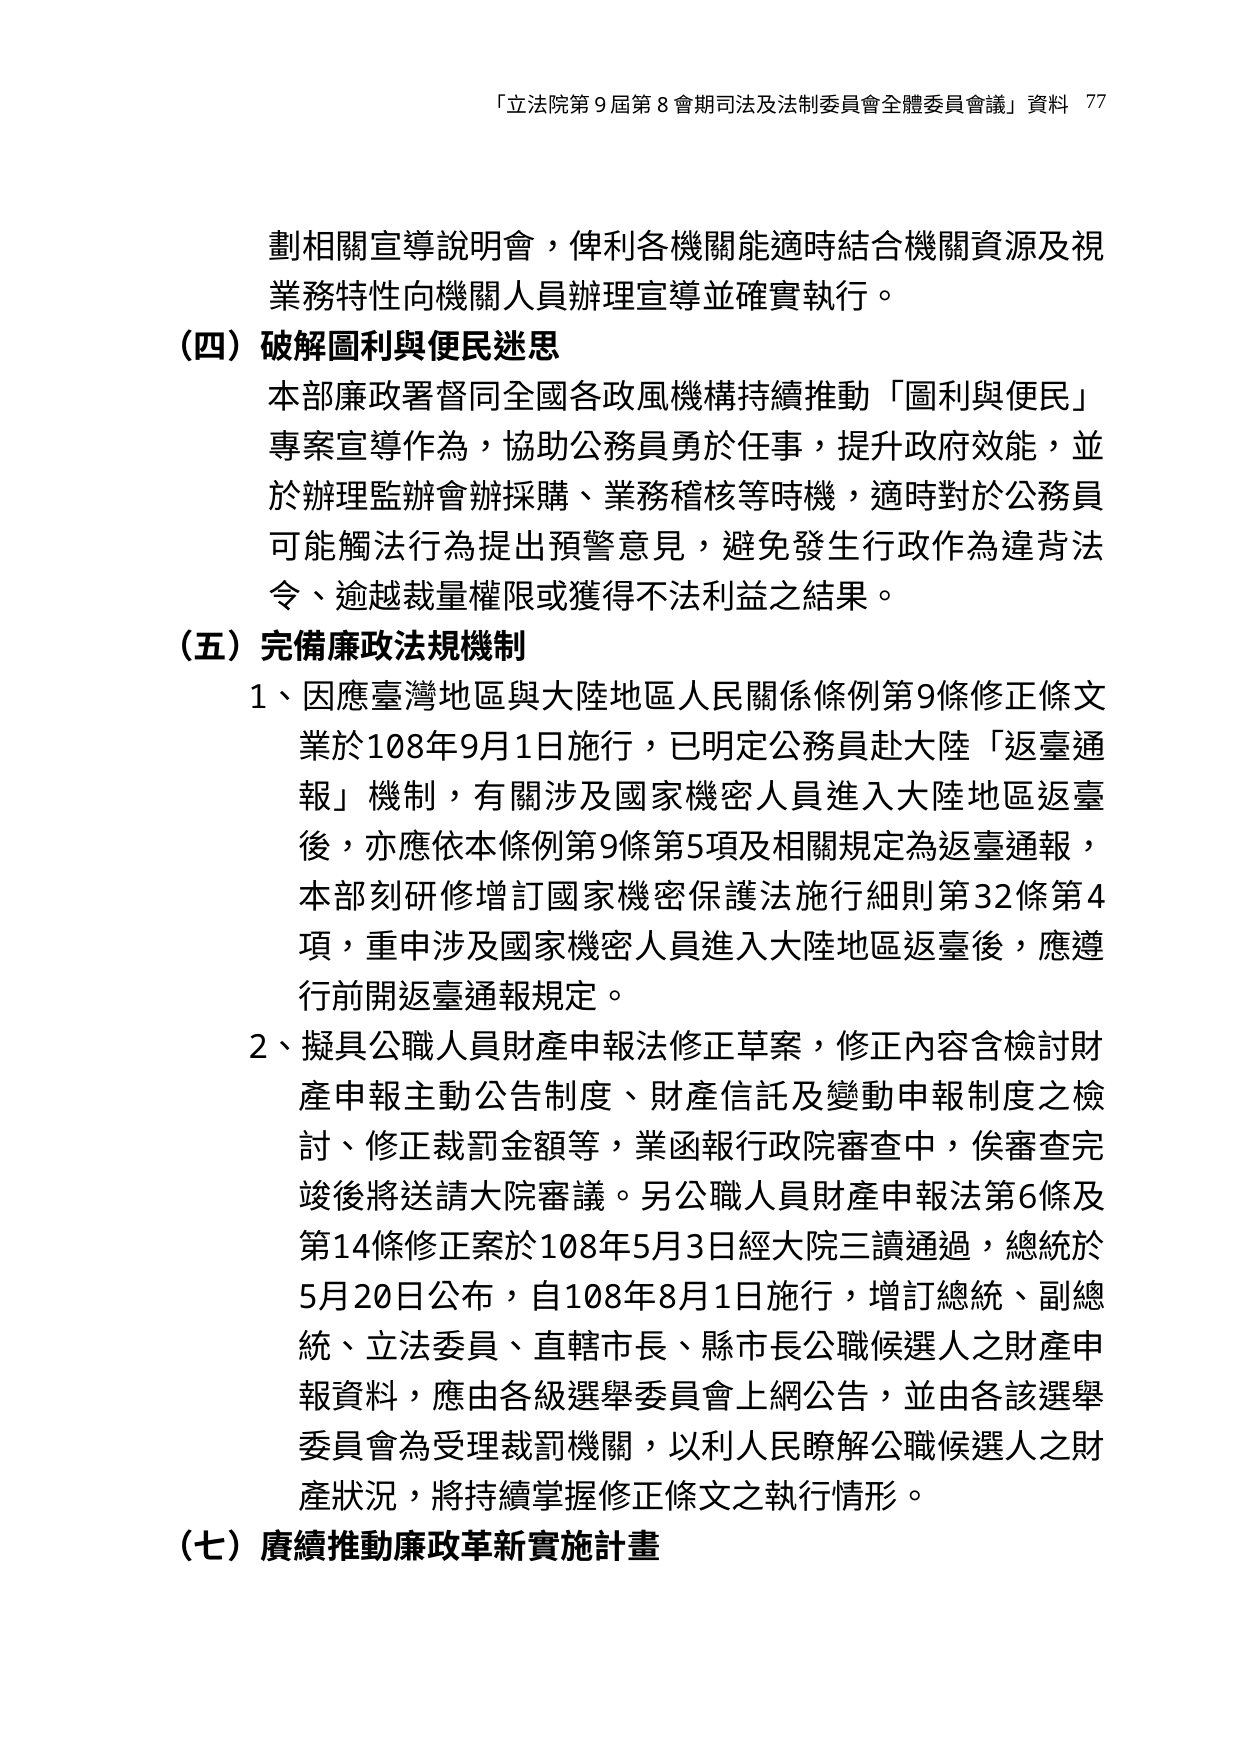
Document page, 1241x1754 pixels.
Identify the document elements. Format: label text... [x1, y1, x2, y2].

text 本部廉政署督同全國各政風機構持續推動「圖利與便民」專案宣導作為，協助公務員勇於任事，提升政府效能，並於辦理監辦會辦採購、業務稽核等時機，適時對於公務員可能觸法行為提出預警意見，避免發生行政作為違背法令、逾越裁量權限或獲得不法利益之結果。 [267, 369, 1106, 619]
text （四）破解圖利與便民迷思 [160, 319, 1106, 369]
text （七）賡續推動廉政革新實施計畫 [160, 1519, 1106, 1569]
text 2、擬具公職人員財產申報法修正草案，修正內容含檢討財產申報主動公告制度、財產信託及變動申報制度之檢討、修正裁罰金額等，業函報行政院審查中，俟審查完竣後將送請大院審議。另公職人員財產申報法第6條及第14條修正案於108年5月3日經大院三讀通過，總統於5月20日公布，自108年8月1日施行，增訂總統、副總統、立法委員、直轄市長、縣市長公職候選人之財產申報資料，應由各級選舉委員會上網公告，並由各該選舉委員會為受理裁罰機關，以利人民瞭解公職候選人之財產狀況，將持續掌握修正條文之執行情形。 [248, 1019, 1106, 1519]
text （五）完備廉政法規機制 [160, 619, 1106, 669]
text 劃相關宣導說明會，俾利各機關能適時結合機關資源及視業務特性向機關人員辦理宣導並確實執行。 [267, 219, 1106, 319]
text 1、因應臺灣地區與大陸地區人民關係條例第9條修正條文業於108年9月1日施行，已明定公務員赴大陸「返臺通報」機制，有關涉及國家機密人員進入大陸地區返臺後，亦應依本條例第9條第5項及相關規定為返臺通報，本部刻研修增訂國家機密保護法施行細則第32條第4項，重申涉及國家機密人員進入大陸地區返臺後，應遵行前開返臺通報規定。 [248, 669, 1106, 1019]
